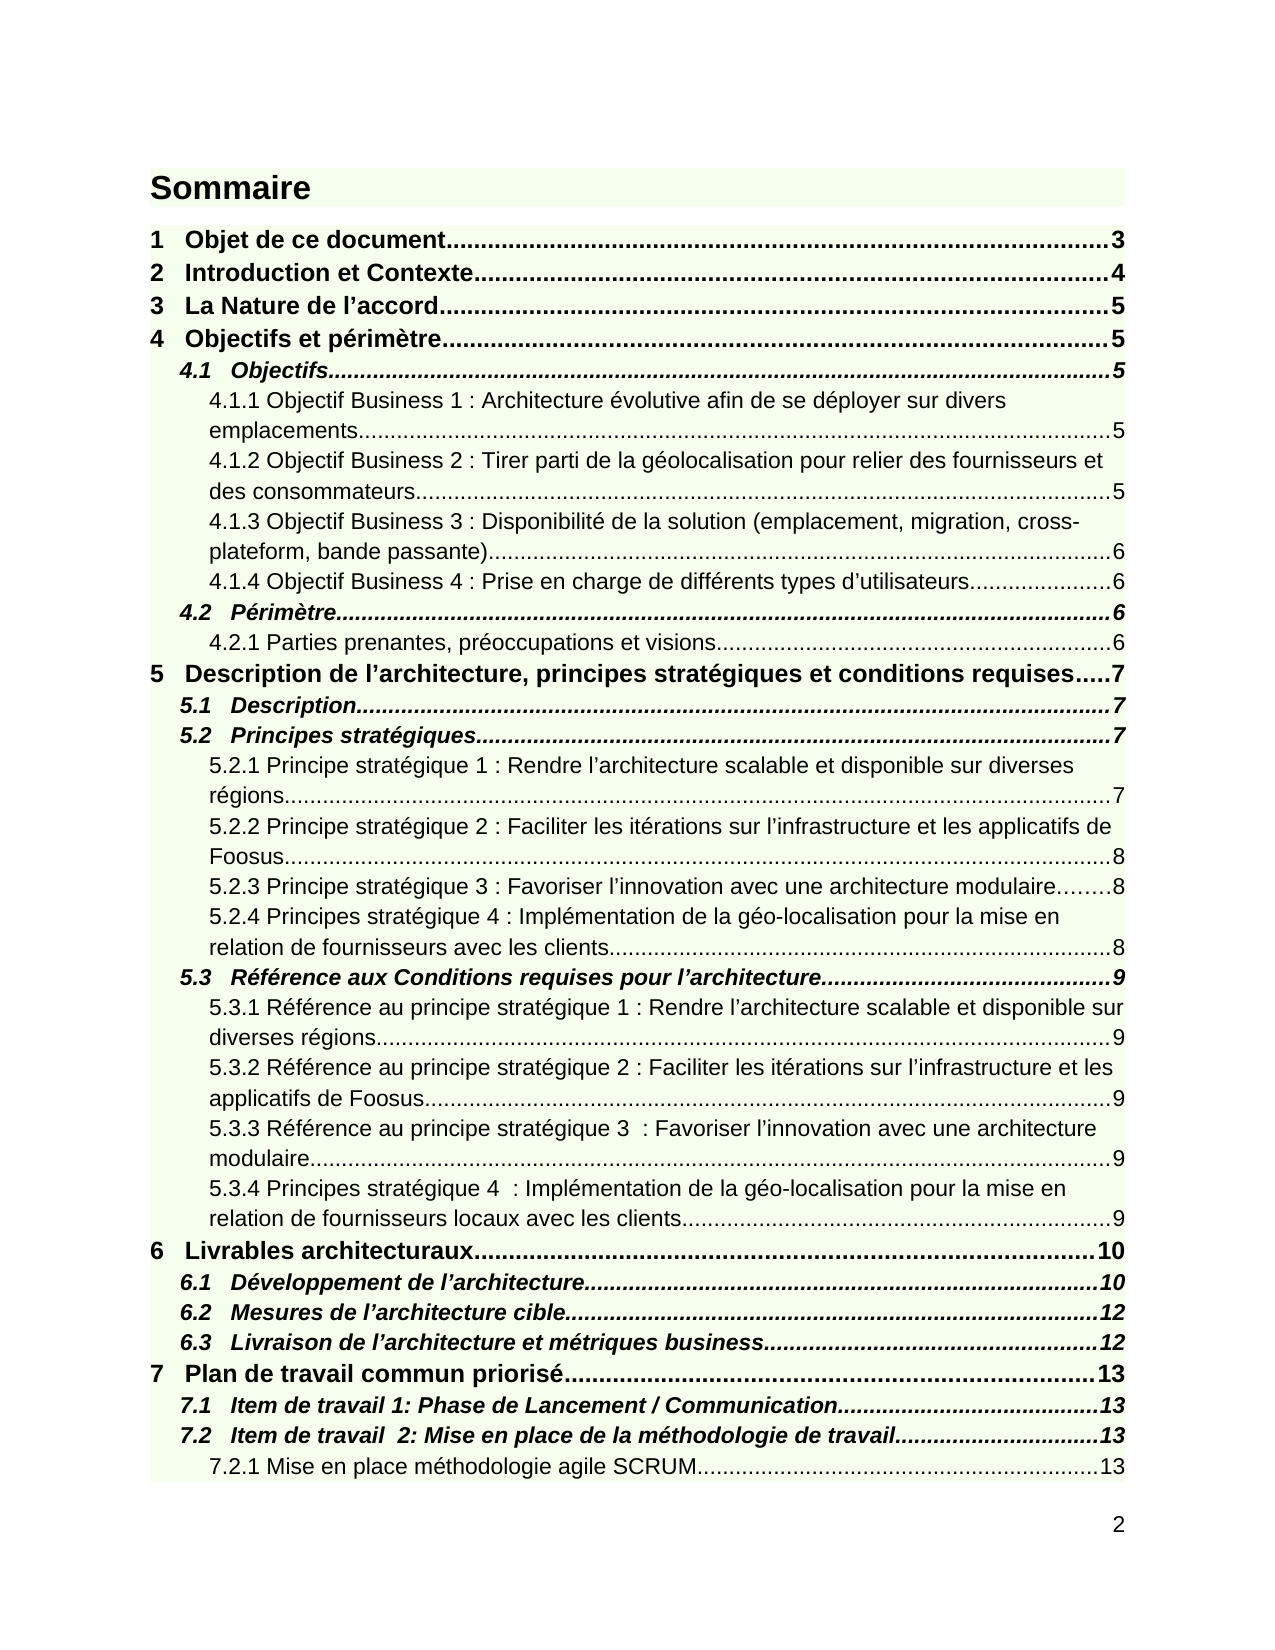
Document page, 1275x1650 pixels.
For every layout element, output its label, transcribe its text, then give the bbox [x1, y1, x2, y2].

text 4.1.1 Objectif Business 1 : Architecture évolutive afin de se déployer sur divers emplacements 5 [209, 387, 1125, 443]
text 6 Livrables architecturaux 10 [150, 1236, 1125, 1264]
text 4.1.3 Objectif Business 3 : Disponibilité de la solution (emplacement, migration, cross-plateform, bande passante) 6 [209, 508, 1125, 564]
text 5.2 Principes stratégiques 7 [179, 722, 1125, 748]
text 4.1 Objectifs 5 [179, 357, 1125, 383]
text 6.1 Développement de l’architecture 10 [179, 1269, 1125, 1295]
text 4.2.1 Parties prenantes, préoccupations et visions 6 [209, 629, 1125, 655]
text 2 Introduction et Contexte 4 [150, 258, 1125, 286]
subtitle Sommaire [150, 168, 1125, 206]
text 7.2 Item de travail 2: Mise en place de la méthodologie de travail 13 [179, 1422, 1125, 1449]
text 7.1 Item de travail 1: Phase de Lancement / Communication 13 [179, 1392, 1125, 1419]
text 5.3.4 Principes stratégique 4 : Implémentation de la géo-localisation pour la mise en relation de fournisseurs locaux avec les clients 9 [209, 1175, 1125, 1232]
text 5 Description de l’architecture, principes stratégiques et conditions requises 7 [150, 659, 1125, 688]
text 5.3.3 Référence au principe stratégique 3 : Favoriser l’innovation avec une architecture modulaire 9 [209, 1115, 1125, 1171]
text 5.2.2 Principe stratégique 2 : Faciliter les itérations sur l’infrastructure et les applicatifs de Foosus 8 [209, 813, 1125, 869]
text 4 Objectifs et périmètre 5 [150, 324, 1125, 352]
text 5.3 Référence aux Conditions requises pour l’architecture 9 [179, 964, 1125, 990]
text 5.3.1 Référence au principe stratégique 1 : Rendre l’architecture scalable et disponible sur diverses régions 9 [209, 994, 1125, 1051]
text 7.2.1 Mise en place méthodologie agile SCRUM 13 [209, 1453, 1125, 1479]
text 6.2 Mesures de l’architecture cible 12 [179, 1299, 1125, 1325]
text 6.3 Livraison de l’architecture et métriques business 12 [179, 1329, 1125, 1355]
text 7 Plan de travail commun priorisé 13 [150, 1359, 1125, 1388]
text 5.2.1 Principe stratégique 1 : Rendre l’architecture scalable et disponible sur diverses régions 7 [209, 752, 1125, 809]
text 5.2.3 Principe stratégique 3 : Favoriser l’innovation avec une architecture modulaire 8 [209, 873, 1125, 899]
text 5.2.4 Principes stratégique 4 : Implémentation de la géo-localisation pour la mise en relation de fournisseurs avec les clients 8 [209, 903, 1125, 960]
text 4.1.2 Objectif Business 2 : Tirer parti de la géolocalisation pour relier des fournisseurs et des consommateurs 5 [209, 447, 1125, 504]
text 1 Objet de ce document 3 [150, 225, 1125, 253]
text 4.1.4 Objectif Business 4 : Prise en charge de différents types d’utilisateurs 6 [209, 568, 1125, 594]
text 3 La Nature de l’accord 5 [150, 291, 1125, 319]
text 5.3.2 Référence au principe stratégique 2 : Faciliter les itérations sur l’infrastructure et les applicatifs de Foosus 9 [209, 1054, 1125, 1111]
text 4.2 Périmètre 6 [179, 598, 1125, 625]
text 5.1 Description 7 [179, 692, 1125, 718]
